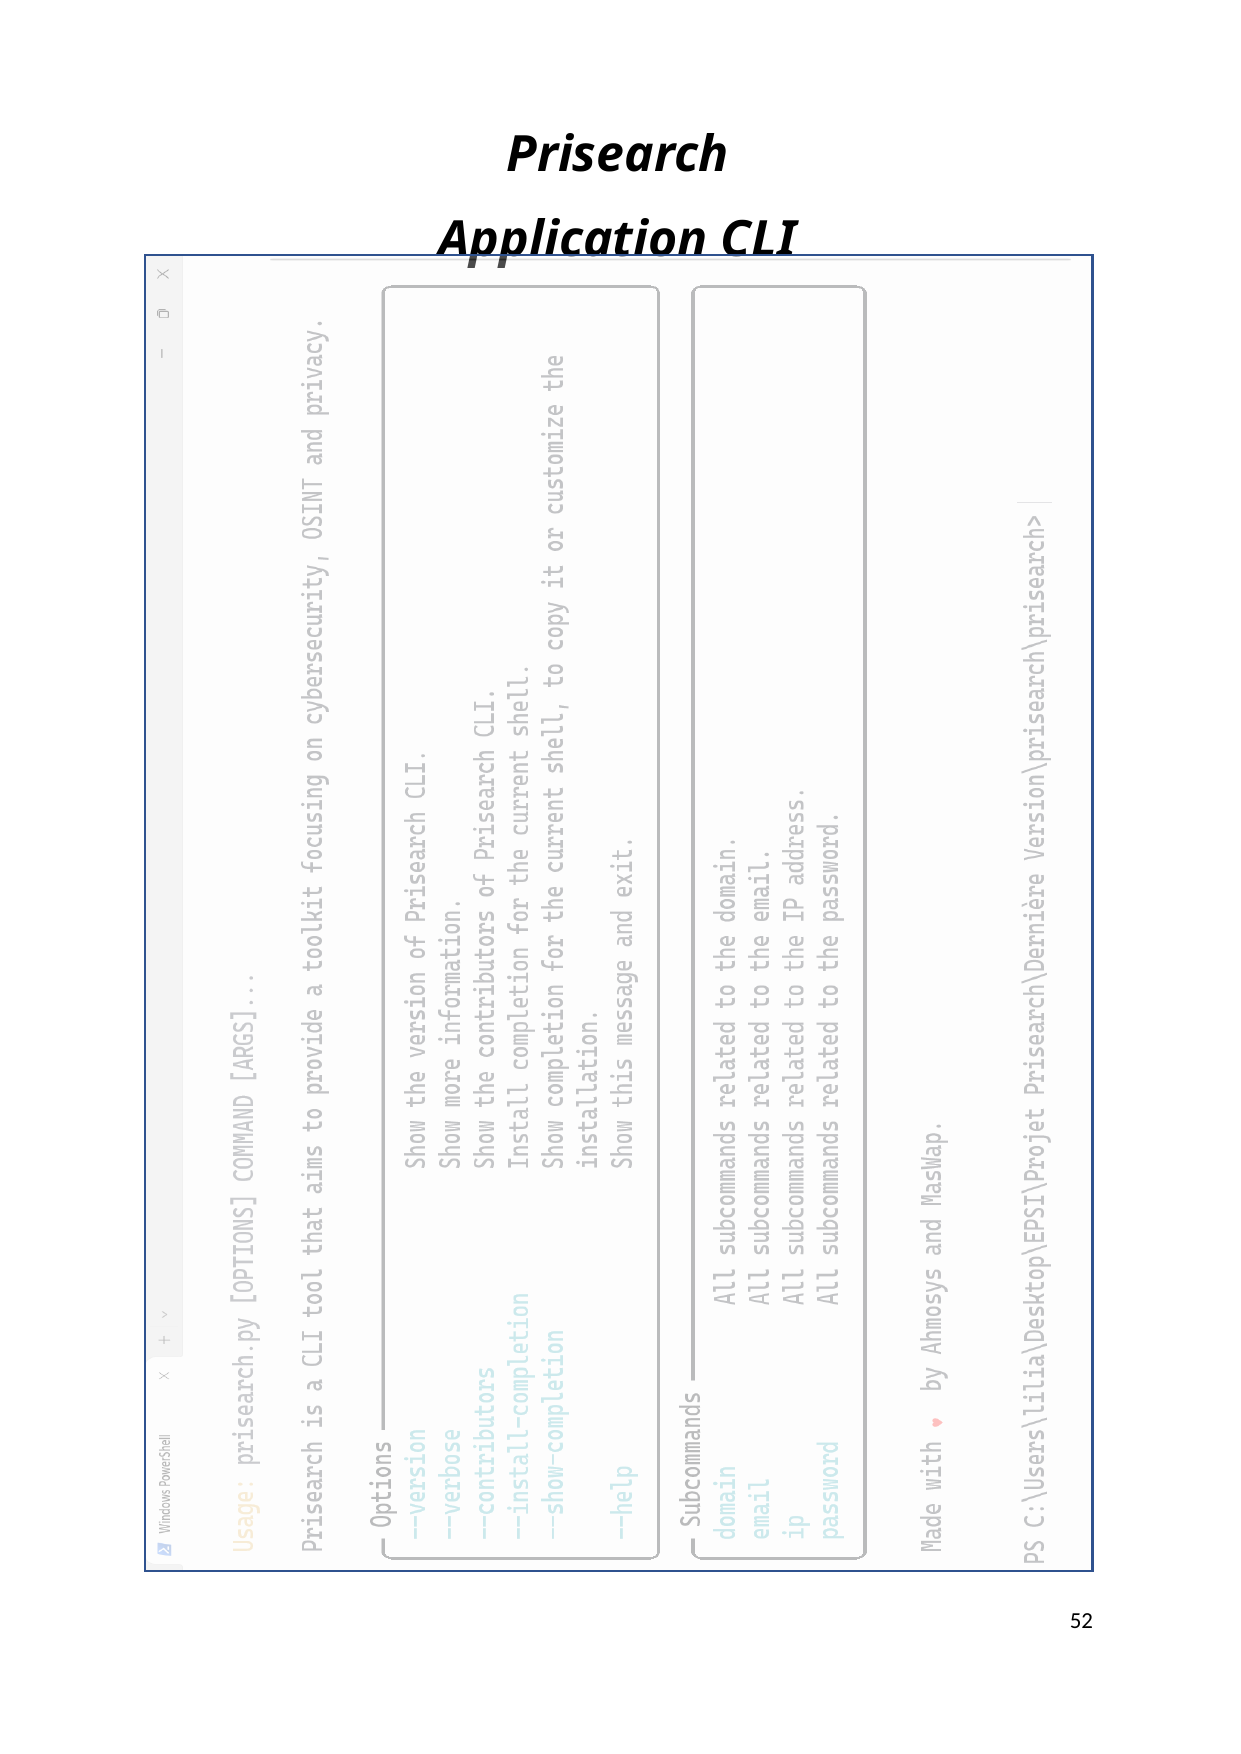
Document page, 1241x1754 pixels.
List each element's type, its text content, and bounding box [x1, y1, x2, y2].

text Prisearch [148, 118, 1093, 187]
text Application CLI [148, 203, 1093, 254]
